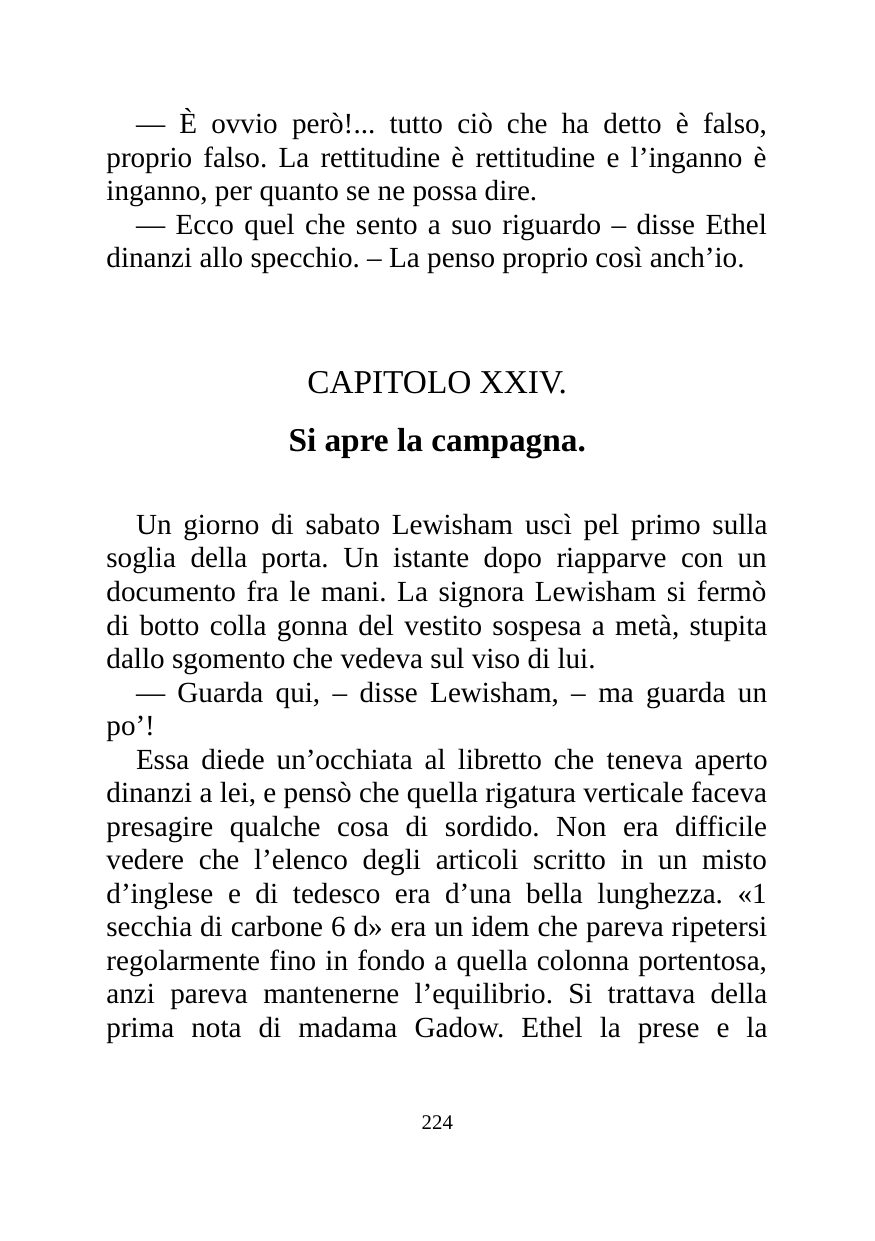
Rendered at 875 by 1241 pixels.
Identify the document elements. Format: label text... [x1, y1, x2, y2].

text — Guarda qui, – disse Lewisham, – ma guarda un po’! [106, 675, 768, 742]
subtitle CAPITOLO XXIV. Si apre la campagna. [106, 362, 768, 458]
text Essa diede un’occhiata al libretto che teneva aperto dinanzi a lei, e pensò che quella rigatura verticale faceva presagire qualche cosa di sordido. Non era difficile vedere che l’elenco degli articoli scritto in un misto d’inglese e di tedesco era d’una bella lunghezza. «1 secchia di carbone 6 d» era un idem che pareva ripetersi regolarmente fino in fondo a quella colonna portentosa, anzi pareva mantenerne l’equilibrio. Si trattava della prima nota di madama Gadow. Ethel la prese e la [106, 742, 768, 1044]
text — Ecco quel che sento a suo riguardo – disse Ethel dinanzi allo specchio. – La penso proprio così anch’io. [106, 207, 768, 274]
text — È ovvio però!... tutto ciò che ha detto è falso, proprio falso. La rettitudine è rettitudine e l’inganno è inganno, per quanto se ne possa dire. [106, 106, 768, 207]
text Un giorno di sabato Lewisham uscì pel primo sulla soglia della porta. Un istante dopo riapparve con un documento fra le mani. La signora Lewisham si fermò di botto colla gonna del vestito sospesa a metà, stupita dallo sgomento che vedeva sul viso di lui. [106, 507, 768, 675]
